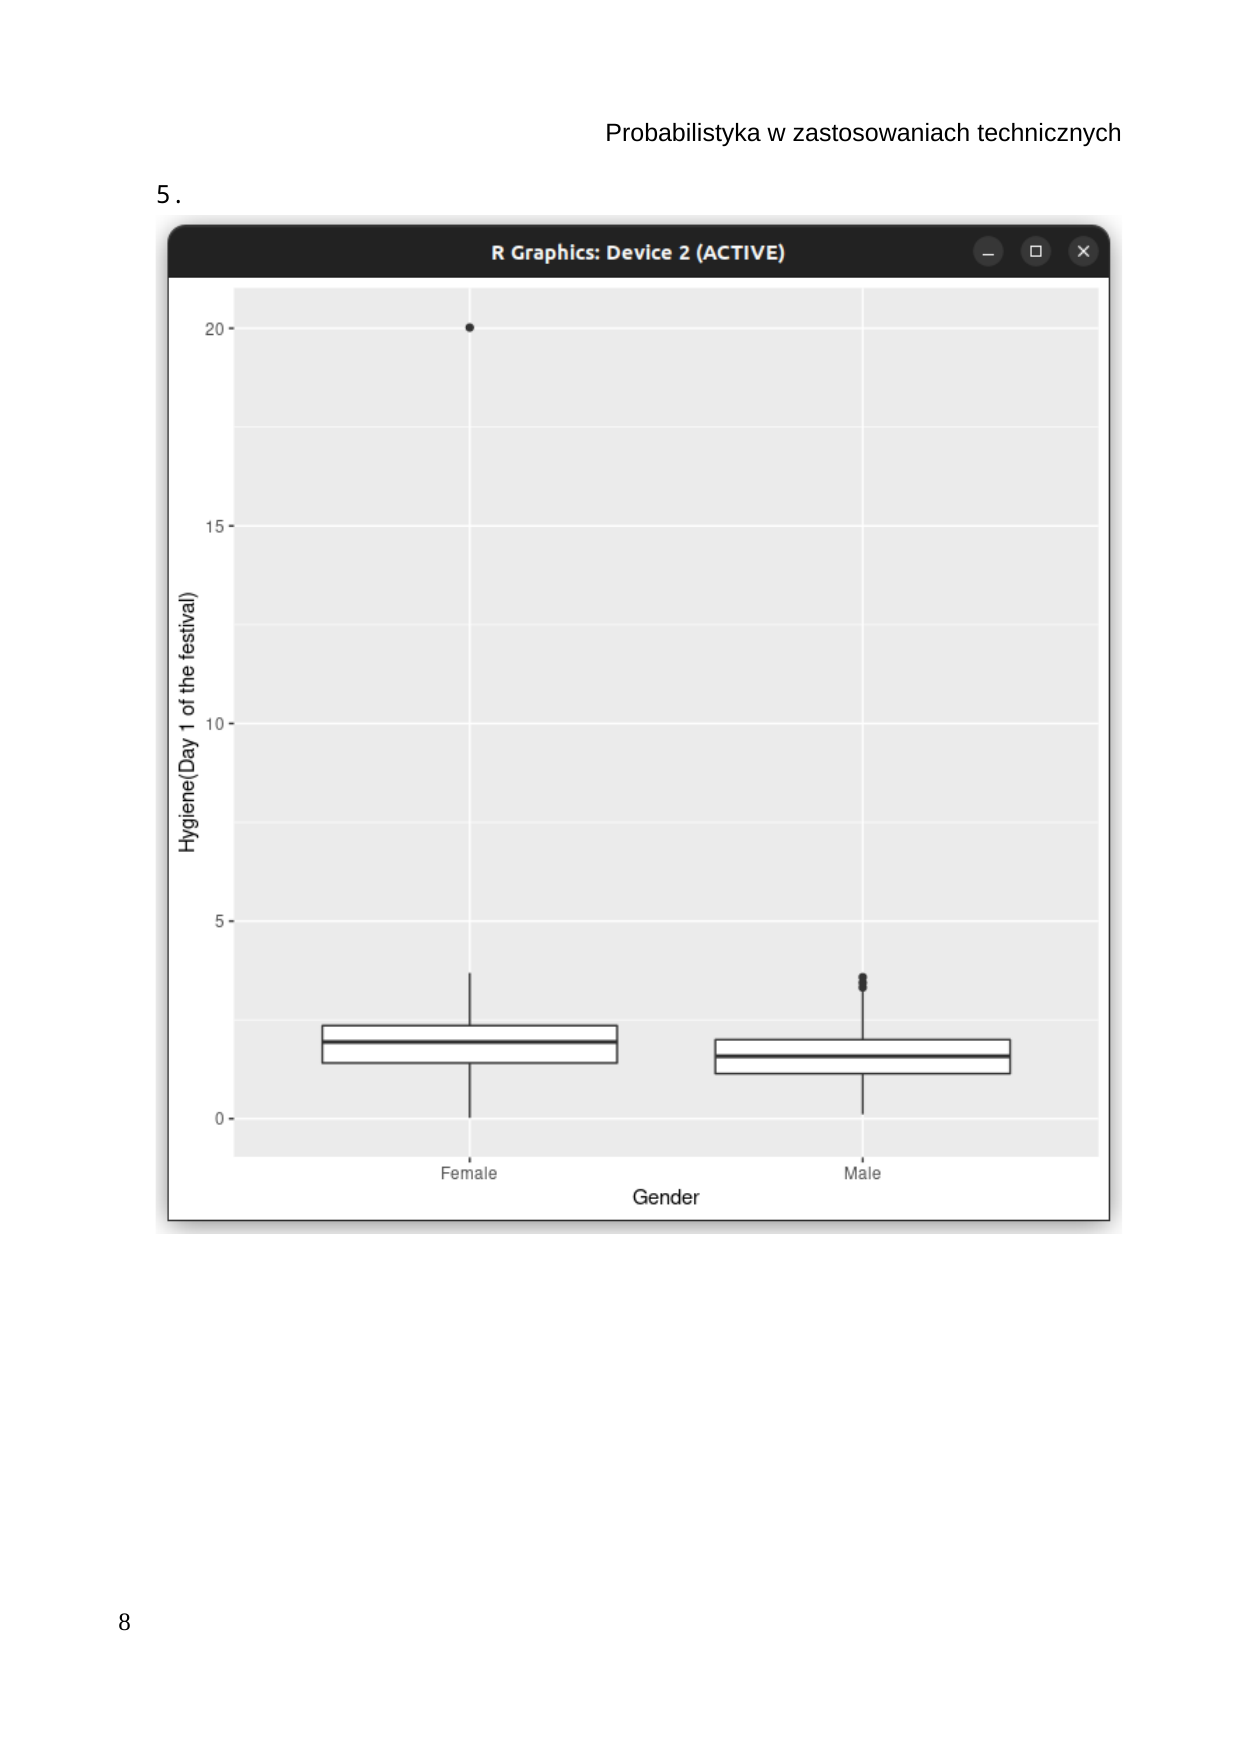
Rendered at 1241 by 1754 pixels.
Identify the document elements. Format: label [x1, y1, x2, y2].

picture [155, 215, 1123, 1234]
